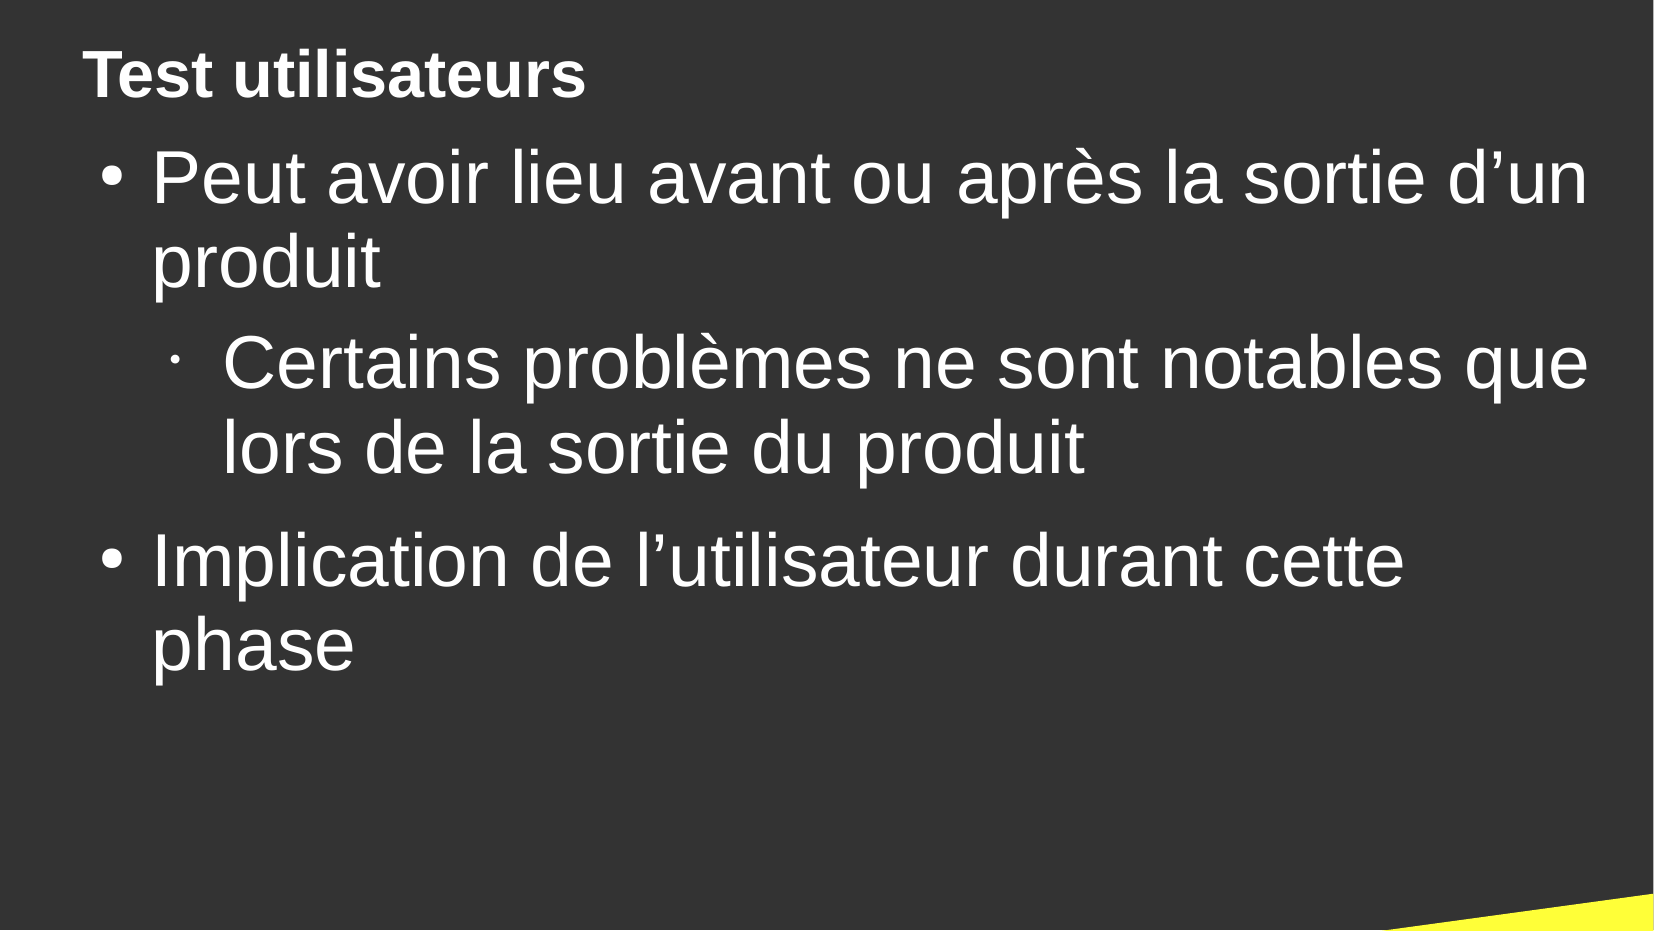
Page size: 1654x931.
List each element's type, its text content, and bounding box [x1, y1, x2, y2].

text_box [1380, 893, 1654, 931]
list Peut avoir lieu avant ou après la sortie d’un produit Certains problèmes ne sont notables que lors de la sortie du produit Implication de l’utilisateur durant cette phase [80, 135, 1620, 804]
title Test utilisateurs [82, 37, 1571, 114]
